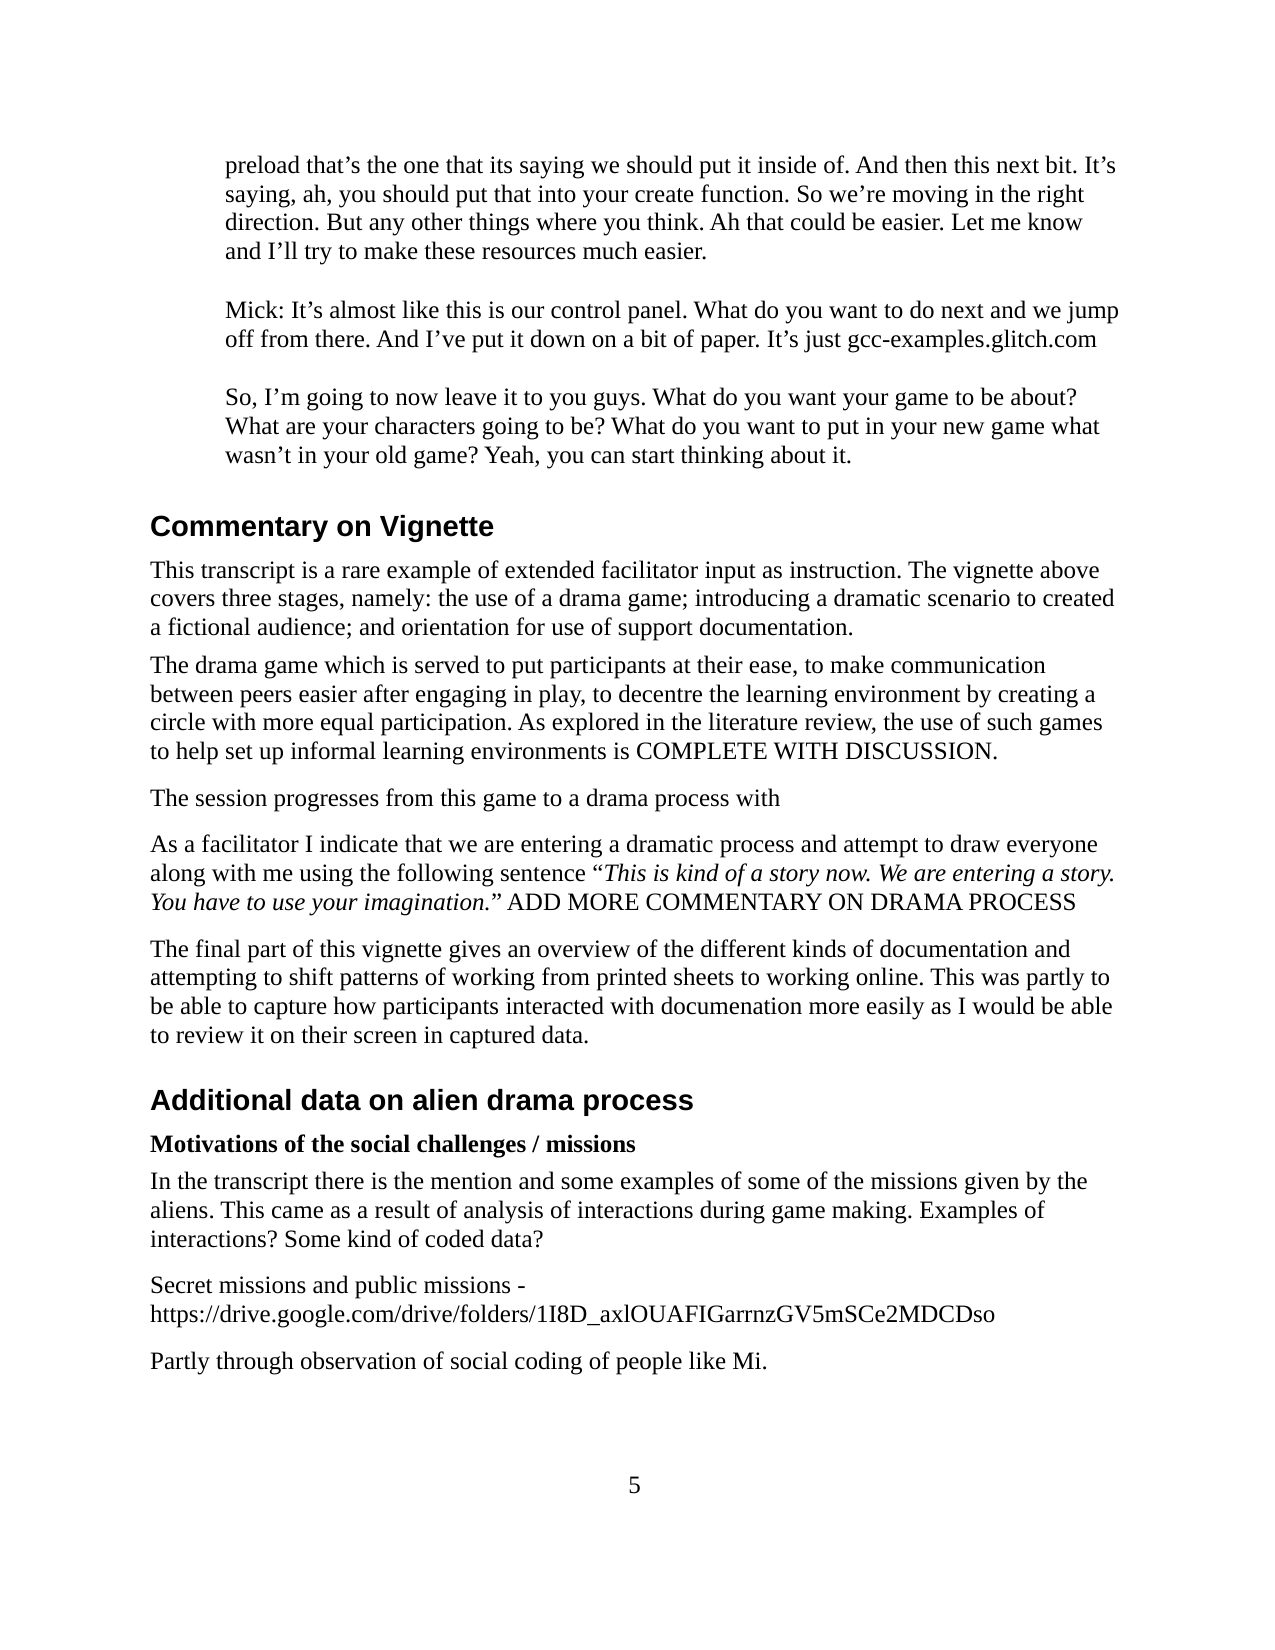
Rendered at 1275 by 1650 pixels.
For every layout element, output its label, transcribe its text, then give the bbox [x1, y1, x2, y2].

text So, I’m going to now leave it to you guys. What do you want your game to be about? What are your characters going to be? What do you want to put in your new game what wasn’t in your old game? Yeah, you can start thinking about it. [225, 382, 1125, 469]
text Secret missions and public missions - https://drive.google.com/drive/folders/1I8D_axlOUAFIGarrnzGV5mSCe2MDCDso [150, 1271, 1125, 1328]
subtitle Additional data on alien drama process [150, 1083, 1125, 1116]
text Motivations of the social challenges / missions [150, 1129, 1125, 1157]
text Mick: It’s almost like this is our control panel. What do you want to do next and we jump off from there. And I’ve put it down on a bit of paper. It’s just gcc-examples.glitch.com [225, 295, 1125, 352]
text In the transcript there is the mention and some examples of some of the missions given by the aliens. This came as a result of analysis of interactions during game making. Examples of interactions? Some kind of coded data? [150, 1166, 1125, 1253]
text The session progresses from this game to a drama process with [150, 783, 1125, 812]
text The final part of this vignette gives an overview of the different kinds of documentation and attempting to shift patterns of working from printed sheets to working online. This was partly to be able to capture how participants interacted with documenation more easily as I would be able to review it on their screen in captured data. [150, 934, 1125, 1049]
text Partly through observation of social coding of people like Mi. [150, 1346, 1125, 1375]
text preload that’s the one that its saying we should put it inside of. And then this next bit. It’s saying, ah, you should put that into your create function. So we’re moving in the right direction. But any other things where you think. Ah that could be easier. Let me know and I’ll try to make these resources much easier. [225, 150, 1125, 265]
subtitle Commentary on Vignette [150, 509, 1125, 542]
text The drama game which is served to put participants at their ease, to make communication between peers easier after engaging in play, to decentre the learning environment by creating a circle with more equal participation. As explored in the literature review, the use of such games to help set up informal learning environments is COMPLETE WITH DISCUSSION. [150, 650, 1125, 765]
text As a facilitator I indicate that we are entering a dramatic process and attempt to draw everyone along with me using the following sentence “This is kind of a story now. We are entering a story. You have to use your imagination.” ADD MORE COMMENTARY ON DRAMA PROCESS [150, 829, 1125, 916]
text This transcript is a rare example of extended facilitator input as instruction. The vignette above covers three stages, namely: the use of a drama game; introducing a dramatic scenario to created a fictional audience; and orientation for use of support documentation. [150, 555, 1125, 641]
